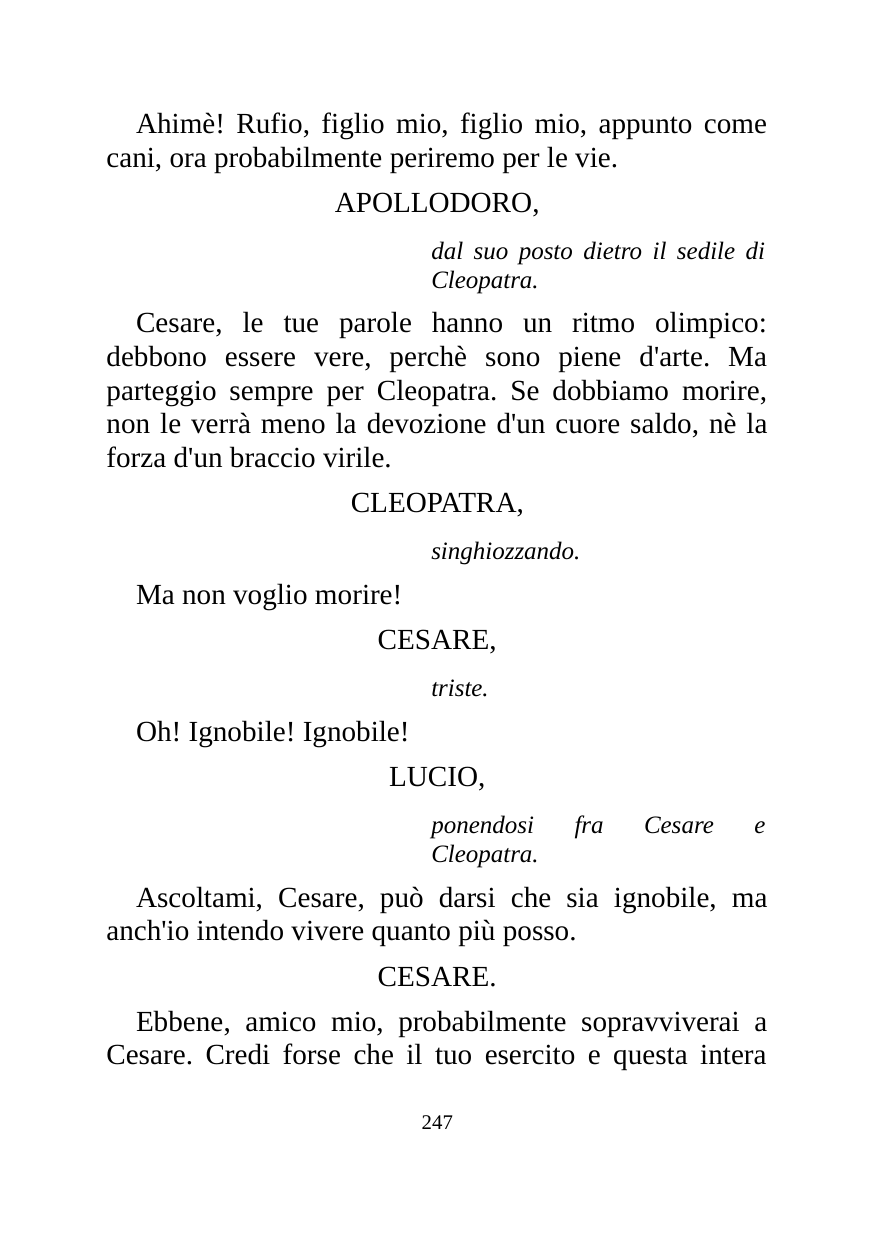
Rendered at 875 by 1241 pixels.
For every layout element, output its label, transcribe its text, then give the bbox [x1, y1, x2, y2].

text dal suo posto dietro il sedile di Cleopatra. [431, 236, 768, 294]
text Oh! Ignobile! Ignobile! [106, 714, 768, 747]
text Ascoltami, Cesare, può darsi che sia ignobile, ma anch'io intendo vivere quanto più posso. [106, 880, 768, 947]
text LUCIO, [106, 759, 768, 793]
text APOLLODORO, [106, 185, 768, 219]
text CESARE, [106, 622, 768, 656]
text CLEOPATRA, [106, 485, 768, 519]
text Ebbene, amico mio, probabilmente sopravviverai a Cesare. Credi forse che il tuo esercito e questa intera [106, 1004, 768, 1071]
text triste. [431, 673, 768, 702]
text Ma non voglio morire! [106, 577, 768, 610]
text Ahimè! Rufio, figlio mio, figlio mio, appunto come cani, ora probabilmente periremo per le vie. [106, 106, 768, 173]
text Cesare, le tue parole hanno un ritmo olimpico: debbono essere vere, perchè sono piene d'arte. Ma parteggio sempre per Cleopatra. Se dobbiamo morire, non le verrà meno la devozione d'un cuore saldo, nè la forza d'un braccio virile. [106, 306, 768, 473]
text CESARE. [106, 959, 768, 992]
text ponendosi fra Cesare e Cleopatra. [431, 811, 768, 868]
text singhiozzando. [431, 536, 768, 565]
